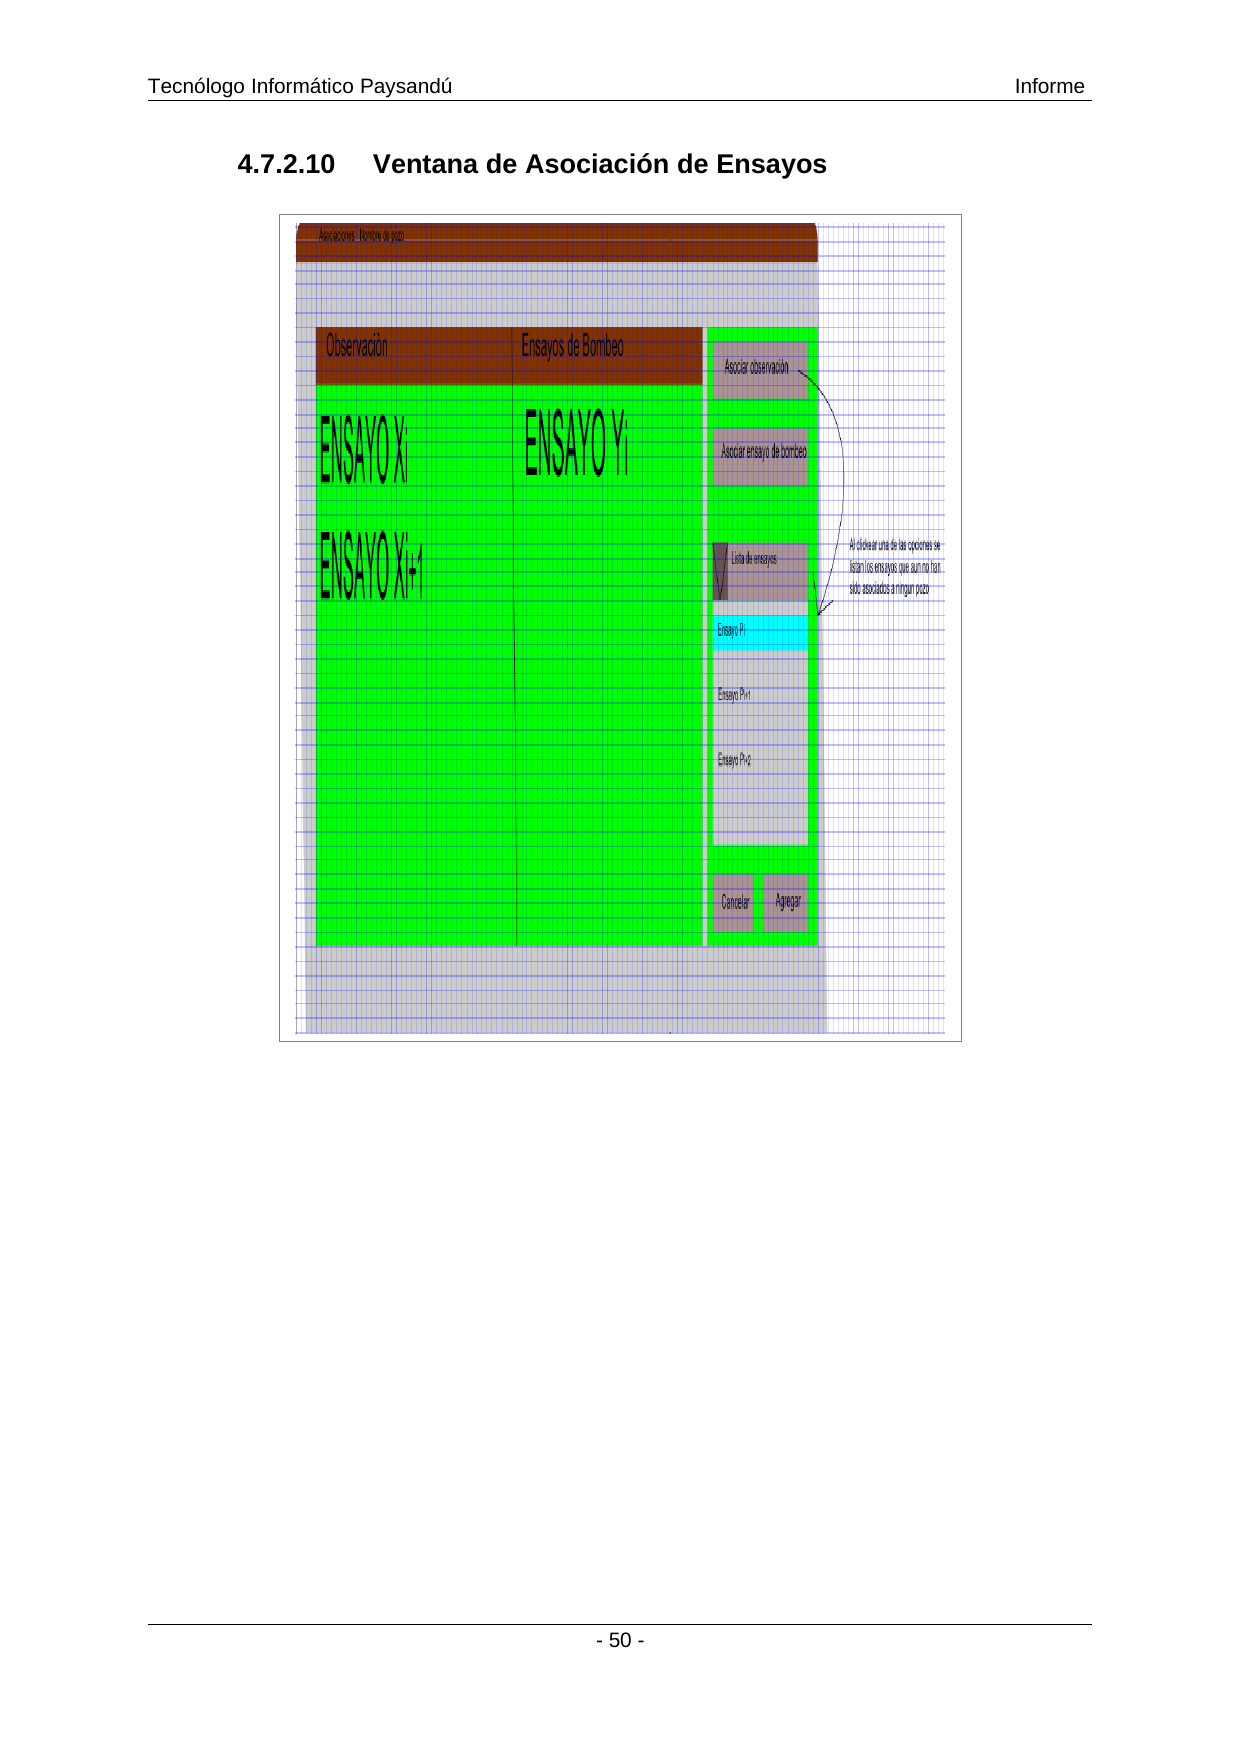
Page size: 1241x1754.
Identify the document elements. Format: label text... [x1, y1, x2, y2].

picture [295, 223, 946, 1034]
subtitle Ventana de Asociación de Ensayos [237, 148, 1092, 179]
